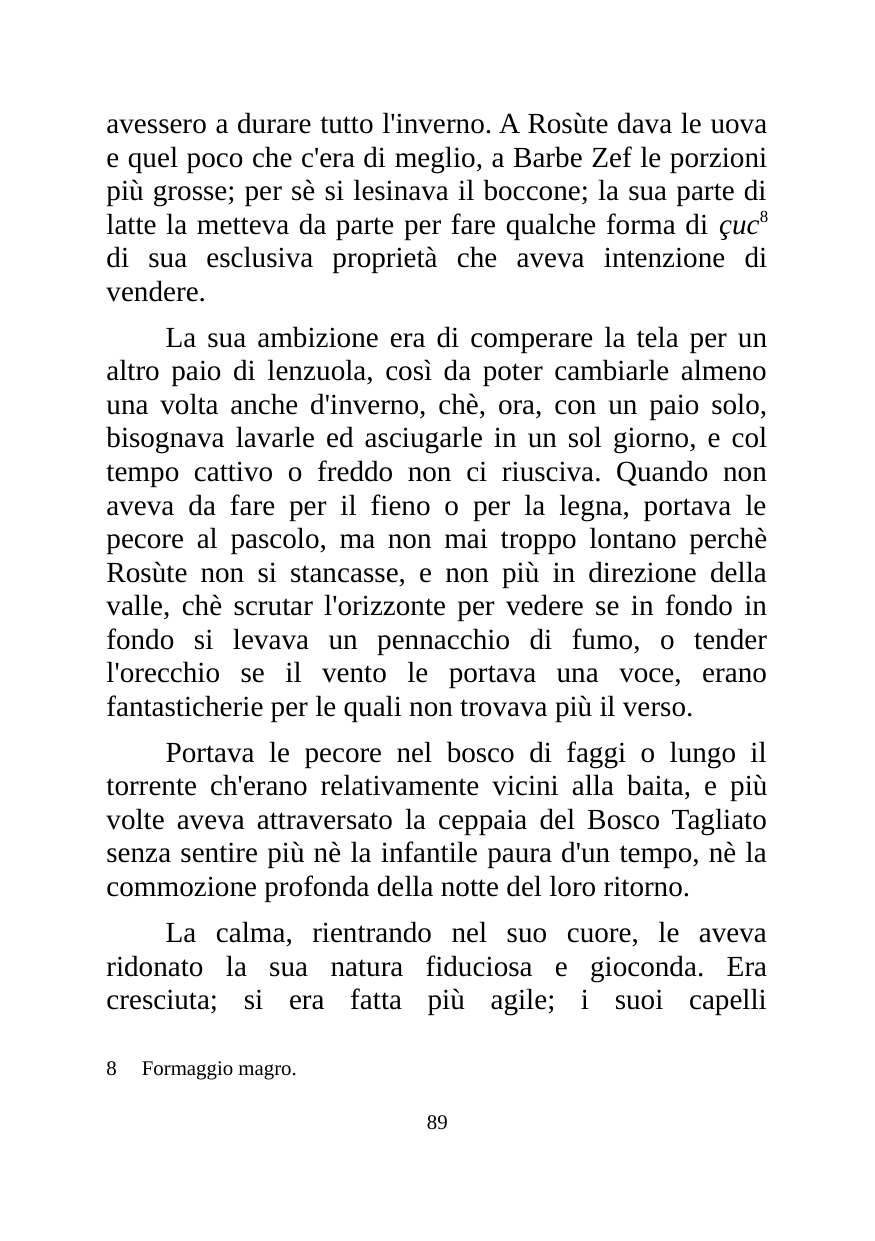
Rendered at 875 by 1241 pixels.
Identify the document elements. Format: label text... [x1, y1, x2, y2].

text La calma, rientrando nel suo cuore, le aveva ridonato la sua natura fiduciosa e gioconda. Era cresciuta; si era fatta più agile; i suoi capelli [106, 915, 768, 1016]
text Portava le pecore nel bosco di faggi o lungo il torrente ch'erano relativamente vicini alla baita, e più volte aveva attraversato la ceppaia del Bosco Tagliato senza sentire più nè la infantile paura d'un tempo, nè la commozione profonda della notte del loro ritorno. [106, 735, 768, 903]
text La sua ambizione era di comperare la tela per un altro paio di lenzuola, così da poter cambiarle almeno una volta anche d'inverno, chè, ora, con un paio solo, bisognava lavarle ed asciugarle in un sol giorno, e col tempo cattivo o freddo non ci riusciva. Quando non aveva da fare per il fieno o per la legna, portava le pecore al pascolo, ma non mai troppo lontano perchè Rosùte non si stancasse, e non più in direzione della valle, chè scrutar l'orizzonte per vedere se in fondo in fondo si levava un pennacchio di fumo, o tender l'orecchio se il vento le portava una voce, erano fantasticherie per le quali non trovava più il verso. [106, 320, 768, 722]
text Formaggio magro. [106, 1056, 768, 1080]
text avessero a durare tutto l'inverno. A Rosùte dava le uova e quel poco che c'era di meglio, a Barbe Zef le porzioni più grosse; per sè si lesinava il boccone; la sua parte di latte la metteva da parte per fare qualche forma di çuc di sua esclusiva proprietà che aveva intenzione di vendere. [106, 106, 768, 307]
